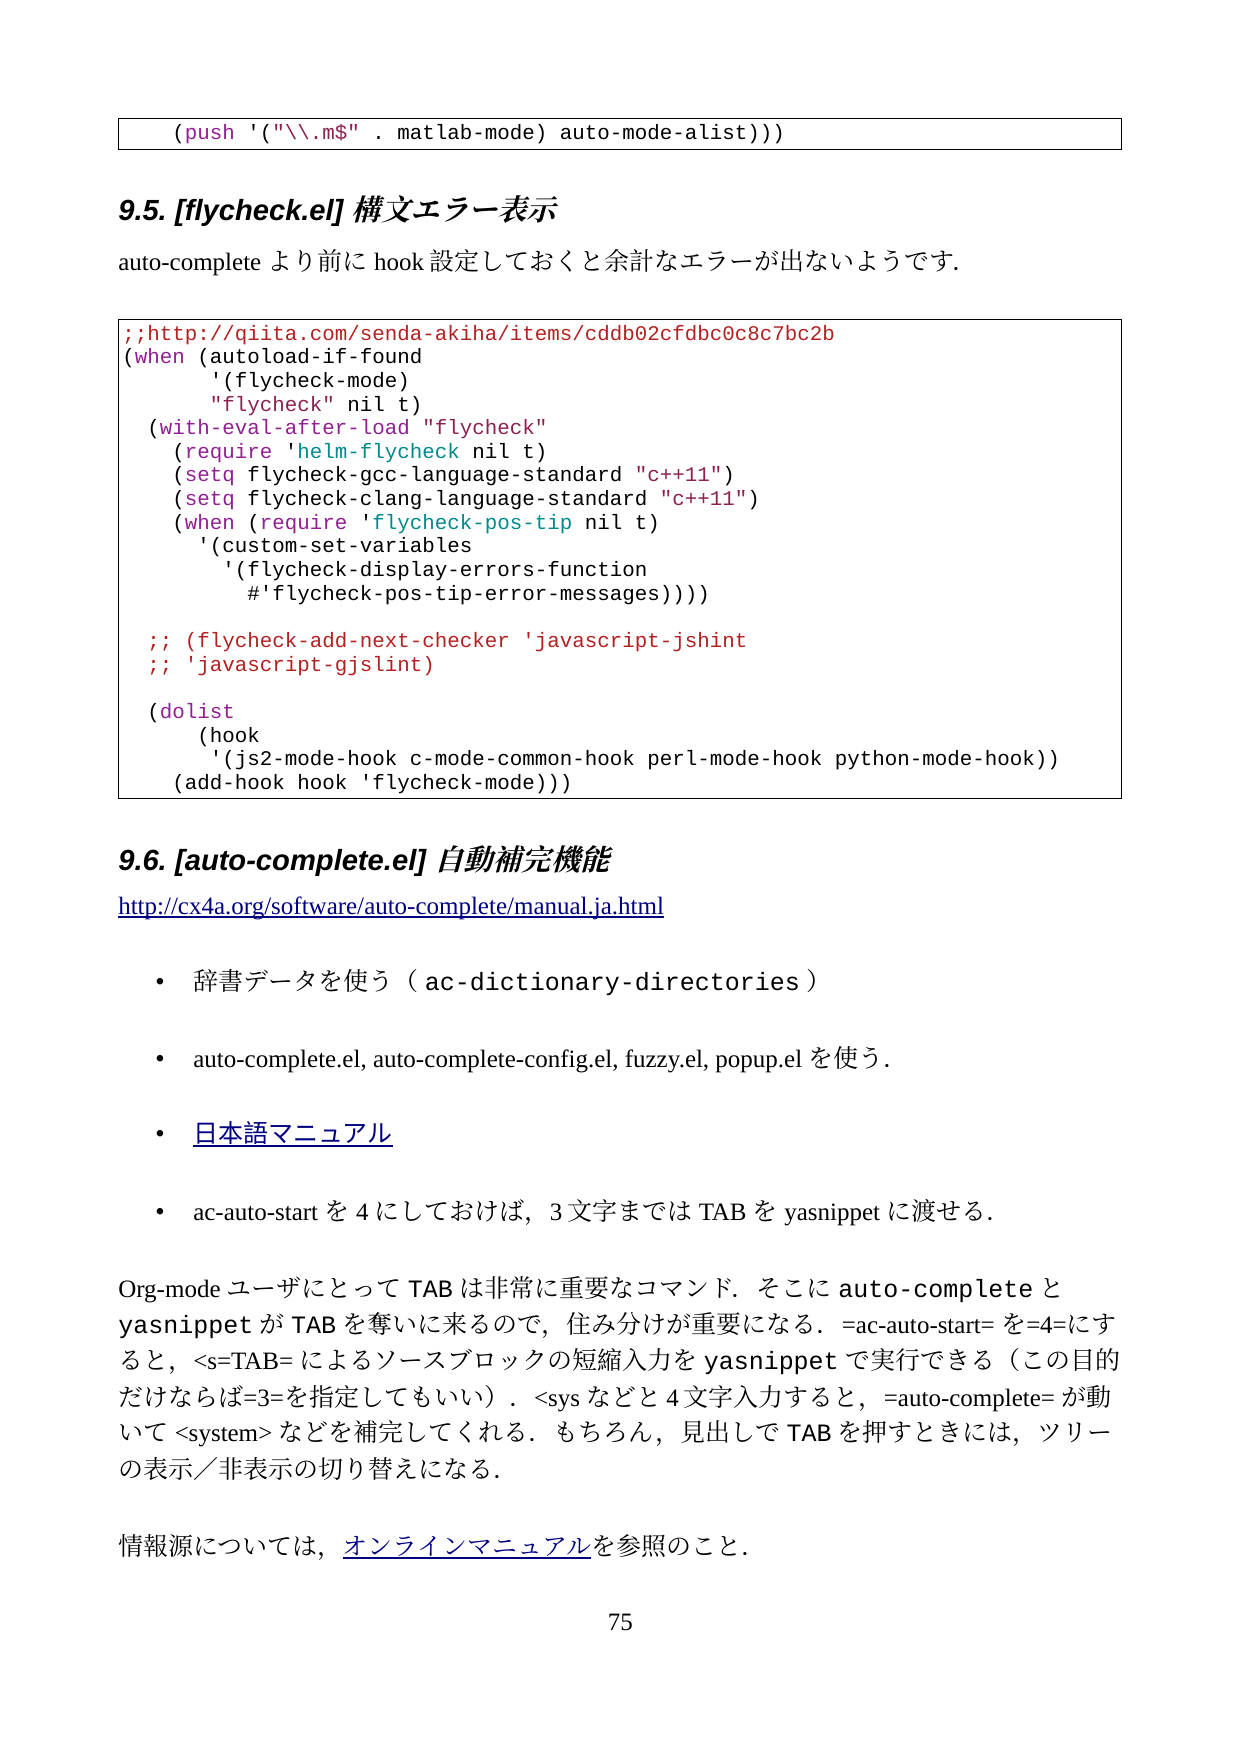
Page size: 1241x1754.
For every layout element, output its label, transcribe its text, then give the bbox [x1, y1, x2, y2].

text ;; (flycheck-add-next-checker 'javascript-jshint [119, 626, 1121, 650]
text 情報源については，オンラインマニュアルを参照のこと． [118, 1527, 1122, 1563]
list auto-complete.el, auto-complete-config.el, fuzzy.el, popup.el を使う． [156, 1039, 1122, 1103]
text (when (autoload-if-found [119, 342, 1121, 366]
list ac-auto-start を 4 にしておけば，3文字までは TAB を yasnippet に渡せる． [156, 1191, 1122, 1256]
subtitle [auto-complete.el] 自動補完機能 [118, 837, 1122, 879]
text '(js2-mode-hook c-mode-common-hook perl-mode-hook python-mode-hook)) [119, 744, 1121, 768]
list 辞書データを使う（ ac-dictionary-directories ） [156, 961, 1122, 1026]
text (with-eval-after-load "flycheck" [119, 413, 1121, 437]
text "flycheck" nil t) [119, 389, 1121, 413]
text (setq flycheck-gcc-language-standard "c++11") [119, 461, 1121, 484]
list 日本語マニュアル [156, 1116, 1122, 1179]
text '(flycheck-mode) [119, 366, 1121, 389]
text (hook [119, 721, 1121, 744]
subtitle [flycheck.el] 構文エラー表示 [118, 187, 1122, 229]
text #'flycheck-pos-tip-error-messages)))) [119, 579, 1121, 602]
text '(flycheck-display-errors-function [119, 555, 1121, 579]
text auto-complete より前に hook設定しておくと余計なエラーが出ないようです． [118, 241, 1122, 306]
text '(custom-set-variables [119, 531, 1121, 555]
text (require 'helm-flycheck nil t) [119, 437, 1121, 461]
text (push '("\\.m$" . matlab-mode) auto-mode-alist))) [119, 119, 1121, 149]
text (setq flycheck-clang-language-standard "c++11") [119, 484, 1121, 508]
text (when (require 'flycheck-pos-tip nil t) [119, 508, 1121, 531]
text ;; 'javascript-gjslint) [119, 650, 1121, 673]
text http://cx4a.org/software/auto-complete/manual.ja.html [118, 891, 1122, 949]
text ;;http://qiita.com/senda-akiha/items/cddb02cfdbc0c8c7bc2b [119, 320, 1121, 342]
text Org-mode ユーザにとって TAB は非常に重要なコマンド．そこに auto-complete と yasnippet が TAB を奪いに来るので，住み分けが重要になる．=ac-auto-start= を=4=にすると，<s=TAB= によるソースブロックの短縮入力を yasnippet で実行できる（この目的だけならば=3=を指定してもいい）．<sys などと4文字入力すると，=auto-complete= が動いて <system> などを補完してくれる．もちろん，見出しで TAB を押すときには，ツリーの表示／非表示の切り替えになる． [118, 1268, 1122, 1514]
text (add-hook hook 'flycheck-mode))) [119, 768, 1121, 798]
text (dolist [119, 697, 1121, 721]
